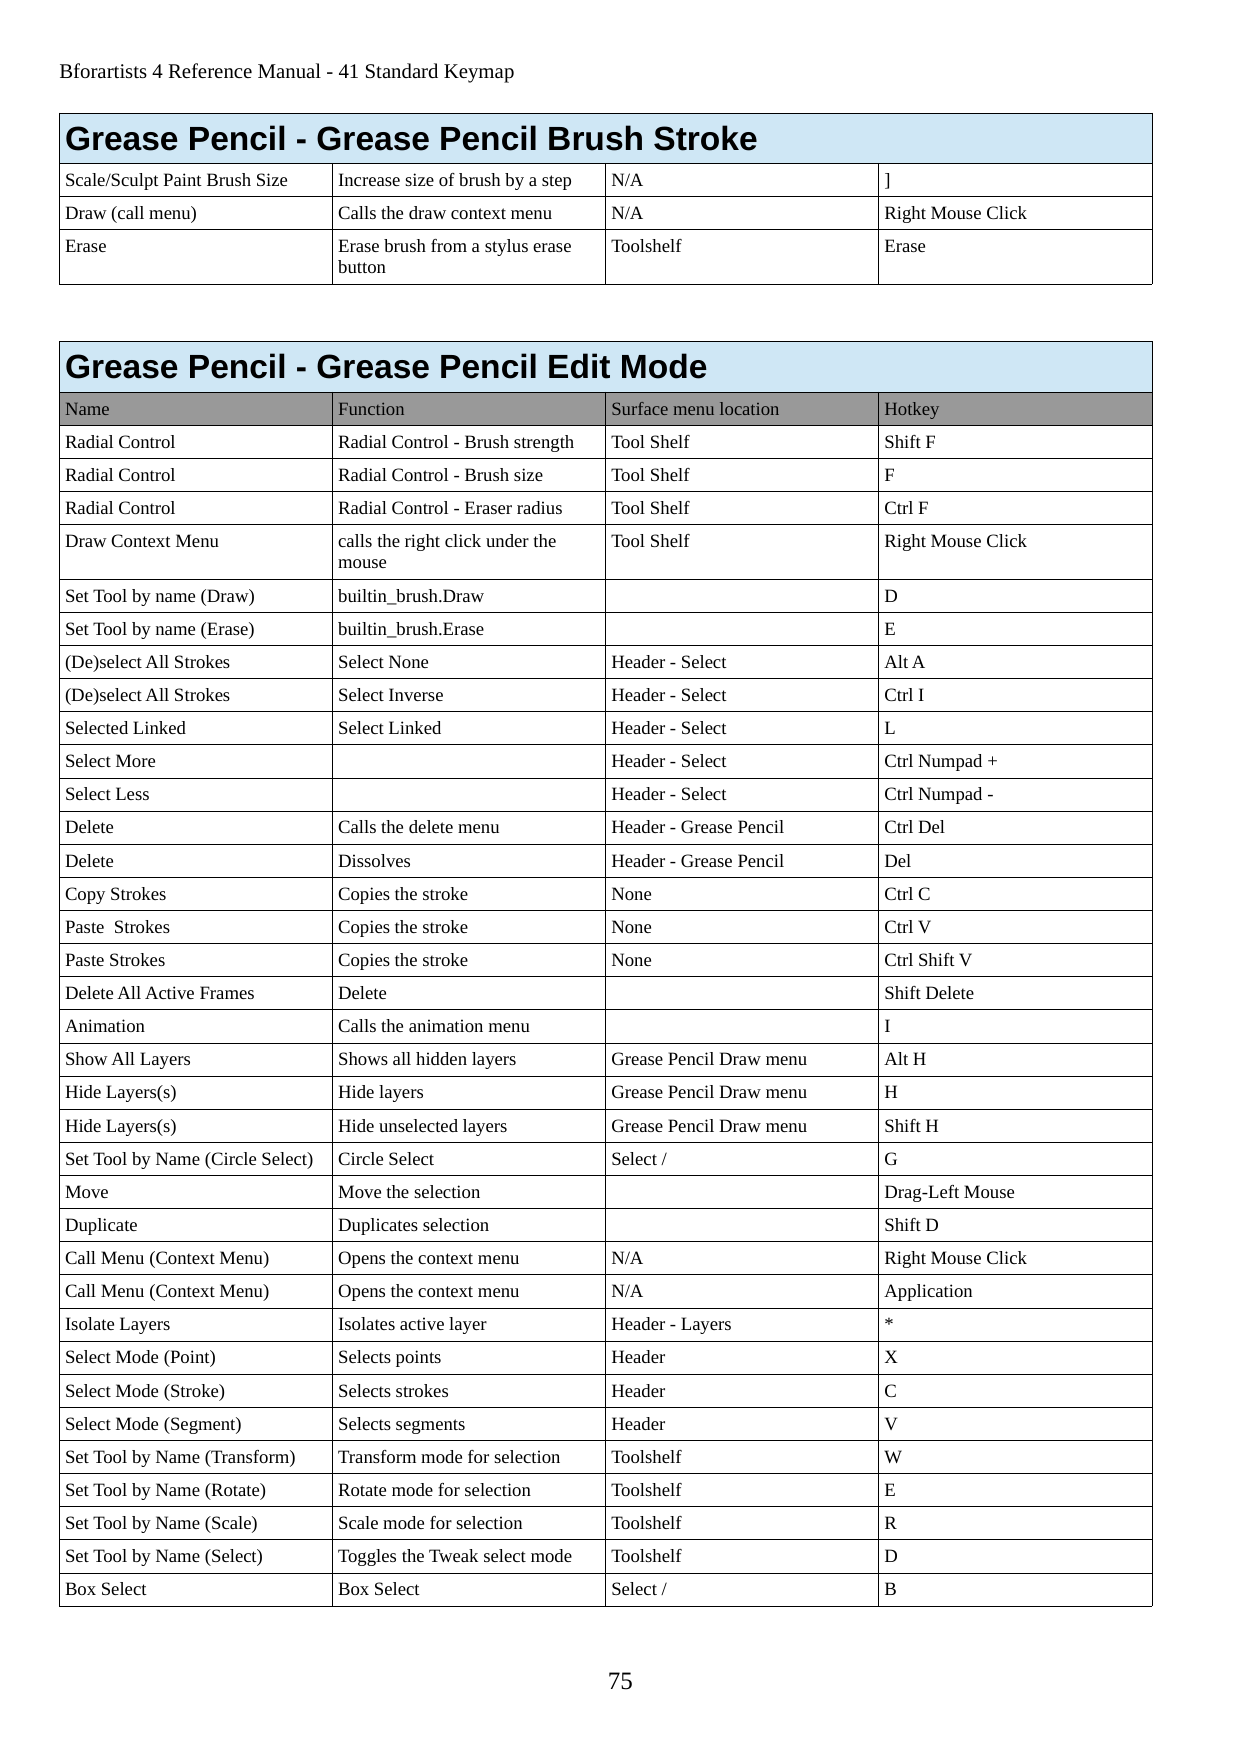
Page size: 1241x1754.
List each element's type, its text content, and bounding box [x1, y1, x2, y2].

table_cell calls the right click under the mouse [333, 525, 605, 579]
table_cell Toolshelf [606, 1441, 878, 1473]
table_cell Shows all hidden layers [333, 1044, 605, 1076]
table_cell Radial Control - Brush strength [333, 426, 605, 458]
table_cell N/A [606, 1275, 878, 1307]
table_cell Ctrl C [879, 878, 1152, 910]
table_cell Select None [333, 646, 605, 678]
table_cell Select Mode (Point) [60, 1342, 332, 1374]
table_cell Selected Linked [60, 712, 332, 744]
table_cell Copies the stroke [333, 944, 605, 976]
table_cell Transform mode for selection [333, 1441, 605, 1473]
table_cell N/A [606, 197, 878, 229]
table_cell Name [60, 393, 332, 425]
table_cell Scale/Sculpt Paint Brush Size [60, 164, 332, 196]
table_cell Copies the stroke [333, 911, 605, 943]
table_cell X [879, 1342, 1152, 1374]
table_cell Header - Select [606, 646, 878, 678]
table_cell Draw (call menu) [60, 197, 332, 229]
table_cell L [879, 712, 1152, 744]
table_cell [333, 779, 605, 811]
table_cell W [879, 1441, 1152, 1473]
table_cell [606, 613, 878, 645]
table_cell Shift D [879, 1209, 1152, 1241]
table_cell Hide unselected layers [333, 1110, 605, 1142]
table_cell Header - Select [606, 745, 878, 777]
table_cell Alt A [879, 646, 1152, 678]
table_cell Select / [606, 1143, 878, 1175]
table_cell Calls the draw context menu [333, 197, 605, 229]
table_cell Circle Select [333, 1143, 605, 1175]
table_cell Hide Layers(s) [60, 1110, 332, 1142]
table_cell Radial Control [60, 459, 332, 491]
table_cell Select / [606, 1574, 878, 1606]
table_cell V [879, 1408, 1152, 1440]
table_cell C [879, 1375, 1152, 1407]
table_cell Del [879, 845, 1152, 877]
table_cell builtin_brush.Draw [333, 580, 605, 612]
table_cell N/A [606, 1242, 878, 1274]
table_cell [606, 977, 878, 1009]
table_cell Select Inverse [333, 679, 605, 711]
table_cell Rotate mode for selection [333, 1474, 605, 1506]
table_cell G [879, 1143, 1152, 1175]
table_cell Hide Layers(s) [60, 1077, 332, 1109]
table_cell Selects points [333, 1342, 605, 1374]
table_cell Select Linked [333, 712, 605, 744]
table_cell Radial Control - Brush size [333, 459, 605, 491]
table_cell D [879, 1540, 1152, 1572]
table_cell Hotkey [879, 393, 1152, 425]
table_cell Header - Grease Pencil [606, 845, 878, 877]
table_cell * [879, 1309, 1152, 1341]
table_cell Paste Strokes [60, 911, 332, 943]
table_cell Toggles the Tweak select mode [333, 1540, 605, 1572]
table_cell Ctrl I [879, 679, 1152, 711]
table_cell None [606, 878, 878, 910]
table_cell Right Mouse Click [879, 197, 1152, 229]
table_cell Erase [879, 230, 1152, 284]
table_cell Set Tool by Name (Select) [60, 1540, 332, 1572]
table_cell [606, 1176, 878, 1208]
table_cell Header - Select [606, 712, 878, 744]
table_cell Opens the context menu [333, 1275, 605, 1307]
table_cell Calls the delete menu [333, 812, 605, 844]
table_cell Toolshelf [606, 230, 878, 284]
table_cell Grease Pencil Draw menu [606, 1077, 878, 1109]
table_cell D [879, 580, 1152, 612]
table_cell Move [60, 1176, 332, 1208]
table_cell F [879, 459, 1152, 491]
table_cell Selects segments [333, 1408, 605, 1440]
table_cell Copies the stroke [333, 878, 605, 910]
table_cell E [879, 613, 1152, 645]
table_cell Dissolves [333, 845, 605, 877]
table_cell Call Menu (Context Menu) [60, 1242, 332, 1274]
table_cell Calls the animation menu [333, 1010, 605, 1042]
table_cell Set Tool by Name (Scale) [60, 1507, 332, 1539]
table_cell Right Mouse Click [879, 525, 1152, 579]
table_cell Header - Select [606, 679, 878, 711]
table_cell Duplicate [60, 1209, 332, 1241]
table_cell Hide layers [333, 1077, 605, 1109]
table_header Grease Pencil - Grease Pencil Edit Mode [60, 342, 1152, 392]
table_cell Ctrl V [879, 911, 1152, 943]
table_cell Tool Shelf [606, 426, 878, 458]
table_cell [606, 1209, 878, 1241]
table_cell Toolshelf [606, 1540, 878, 1572]
table_cell N/A [606, 164, 878, 196]
table_cell Right Mouse Click [879, 1242, 1152, 1274]
table_cell Radial Control [60, 492, 332, 524]
table_cell I [879, 1010, 1152, 1042]
table_cell Ctrl Del [879, 812, 1152, 844]
table_cell Tool Shelf [606, 459, 878, 491]
table_cell Header [606, 1342, 878, 1374]
table_cell Erase [60, 230, 332, 284]
table_cell Move the selection [333, 1176, 605, 1208]
table_cell Select More [60, 745, 332, 777]
table_cell Shift Delete [879, 977, 1152, 1009]
table_cell H [879, 1077, 1152, 1109]
table_cell Isolate Layers [60, 1309, 332, 1341]
table_cell Header - Layers [606, 1309, 878, 1341]
table_cell Ctrl Shift V [879, 944, 1152, 976]
table_cell (De)select All Strokes [60, 646, 332, 678]
table_cell Radial Control [60, 426, 332, 458]
table_cell Alt H [879, 1044, 1152, 1076]
table_header Grease Pencil - Grease Pencil Brush Stroke [60, 114, 1152, 163]
table_cell E [879, 1474, 1152, 1506]
table_cell Set Tool by Name (Circle Select) [60, 1143, 332, 1175]
table_cell Select Less [60, 779, 332, 811]
table_cell Ctrl Numpad + [879, 745, 1152, 777]
table_cell Application [879, 1275, 1152, 1307]
table_cell Header [606, 1375, 878, 1407]
table_cell Scale mode for selection [333, 1507, 605, 1539]
table_cell None [606, 911, 878, 943]
table_cell Radial Control - Eraser radius [333, 492, 605, 524]
table_cell builtin_brush.Erase [333, 613, 605, 645]
table_cell Increase size of brush by a step [333, 164, 605, 196]
table_cell None [606, 944, 878, 976]
table_cell Draw Context Menu [60, 525, 332, 579]
table_cell (De)select All Strokes [60, 679, 332, 711]
table_cell Opens the context menu [333, 1242, 605, 1274]
table_cell Duplicates selection [333, 1209, 605, 1241]
table_cell Header [606, 1408, 878, 1440]
table_cell Copy Strokes [60, 878, 332, 910]
table_cell Select Mode (Segment) [60, 1408, 332, 1440]
table_cell ] [879, 164, 1152, 196]
table_cell Grease Pencil Draw menu [606, 1044, 878, 1076]
table_cell Isolates active layer [333, 1309, 605, 1341]
table_cell Select Mode (Stroke) [60, 1375, 332, 1407]
table_cell [606, 1010, 878, 1042]
table_cell B [879, 1574, 1152, 1606]
table_cell Set Tool by name (Erase) [60, 613, 332, 645]
table_cell Grease Pencil Draw menu [606, 1110, 878, 1142]
table_cell Header - Select [606, 779, 878, 811]
table_cell Function [333, 393, 605, 425]
table_cell [606, 580, 878, 612]
table_cell R [879, 1507, 1152, 1539]
table_cell Shift F [879, 426, 1152, 458]
table_cell Tool Shelf [606, 492, 878, 524]
table_cell Ctrl F [879, 492, 1152, 524]
table_cell Drag-Left Mouse [879, 1176, 1152, 1208]
table_cell Erase brush from a stylus erase button [333, 230, 605, 284]
table_cell Set Tool by name (Draw) [60, 580, 332, 612]
table_cell Surface menu location [606, 393, 878, 425]
table_cell Header - Grease Pencil [606, 812, 878, 844]
table_cell Ctrl Numpad - [879, 779, 1152, 811]
table_cell [333, 745, 605, 777]
table_cell Toolshelf [606, 1507, 878, 1539]
table_cell Show All Layers [60, 1044, 332, 1076]
table_cell Box Select [60, 1574, 332, 1606]
table_cell Selects strokes [333, 1375, 605, 1407]
table_cell Delete [333, 977, 605, 1009]
table_cell Shift H [879, 1110, 1152, 1142]
table_cell Paste Strokes [60, 944, 332, 976]
table_cell Toolshelf [606, 1474, 878, 1506]
table_cell Call Menu (Context Menu) [60, 1275, 332, 1307]
table_cell Tool Shelf [606, 525, 878, 579]
table_cell Box Select [333, 1574, 605, 1606]
table_cell Delete [60, 812, 332, 844]
table_cell Delete All Active Frames [60, 977, 332, 1009]
table_cell Delete [60, 845, 332, 877]
table_cell Set Tool by Name (Transform) [60, 1441, 332, 1473]
table_cell Set Tool by Name (Rotate) [60, 1474, 332, 1506]
table_cell Animation [60, 1010, 332, 1042]
